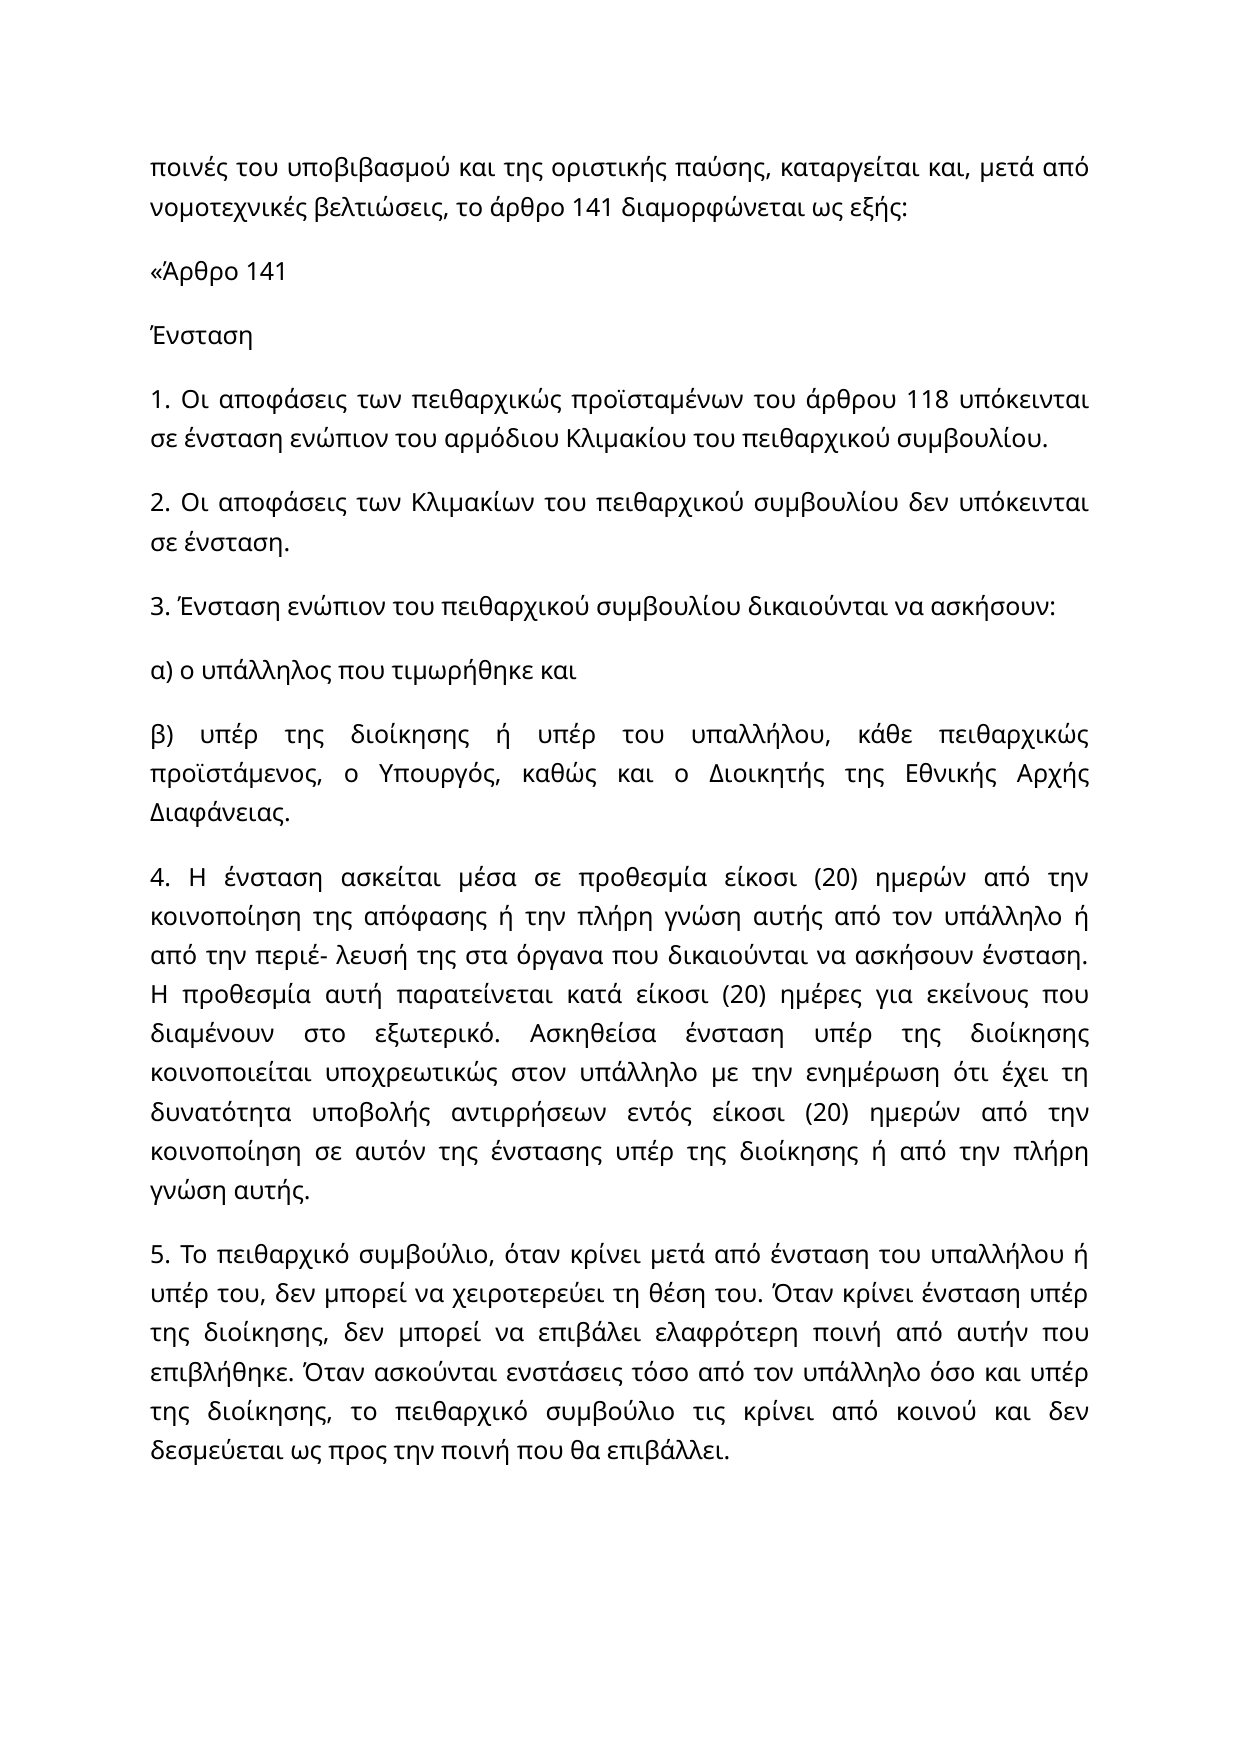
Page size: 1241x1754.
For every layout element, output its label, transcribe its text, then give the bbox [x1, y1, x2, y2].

text Ένσταση [150, 317, 1090, 352]
text 3. Ένσταση ενώπιον του πειθαρχικού συμβουλίου δικαιούνται να ασκήσουν: [150, 588, 1090, 622]
text 2. Οι αποφάσεις των Κλιμακίων του πειθαρχικού συμβουλίου δεν υπόκεινται σε ένσταση. [150, 485, 1090, 558]
text α) ο υπάλληλος που τιμωρήθηκε και [150, 652, 1090, 687]
text 5. Το πειθαρχικό συμβούλιο, όταν κρίνει μετά από ένσταση του υπαλλήλου ή υπέρ του, δεν μπορεί να χειροτερεύει τη θέση του. Όταν κρίνει ένσταση υπέρ της διοίκησης, δεν μπορεί να επιβάλει ελαφρότερη ποινή από αυτήν που επιβλήθηκε. Όταν ασκούνται ενστάσεις τόσο από τον υπάλληλο όσο και υπέρ της διοίκησης, το πειθαρχικό συμβούλιο τις κρίνει από κοινού και δεν δεσμεύεται ως προς την ποινή που θα επιβάλλει. [150, 1237, 1090, 1467]
text «Άρθρο 141 [150, 253, 1090, 287]
text 1. Οι αποφάσεις των πειθαρχικώς προϊσταμένων του άρθρου 118 υπόκεινται σε ένσταση ενώπιον του αρμόδιου Κλιμακίου του πειθαρχικού συμβουλίου. [150, 382, 1090, 455]
text ποινές του υποβιβασμού και της οριστικής παύσης, καταργείται και, μετά από νομοτεχνικές βελτιώσεις, το άρθρο 141 διαμορφώνεται ως εξής: [150, 150, 1090, 223]
text β) υπέρ της διοίκησης ή υπέρ του υπαλλήλου, κάθε πειθαρχικώς προϊστάμενος, ο Υπουργός, καθώς και ο Διοικητής της Εθνικής Αρχής Διαφάνειας. [150, 717, 1090, 829]
text 4. Η ένσταση ασκείται μέσα σε προθεσμία είκοσι (20) ημερών από την κοινοποίηση της απόφασης ή την πλήρη γνώση αυτής από τον υπάλληλο ή από την περιέ- λευσή της στα όργανα που δικαιούνται να ασκήσουν ένσταση. Η προθεσμία αυτή παρατείνεται κατά είκοσι (20) ημέρες για εκείνους που διαμένουν στο εξωτερικό. Ασκηθείσα ένσταση υπέρ της διοίκησης κοινοποιείται υποχρεωτικώς στον υπάλληλο με την ενημέρωση ότι έχει τη δυνατότητα υποβολής αντιρρήσεων εντός είκοσι (20) ημερών από την κοινοποίηση σε αυτόν της ένστασης υπέρ της διοίκησης ή από την πλήρη γνώση αυτής. [150, 859, 1090, 1207]
